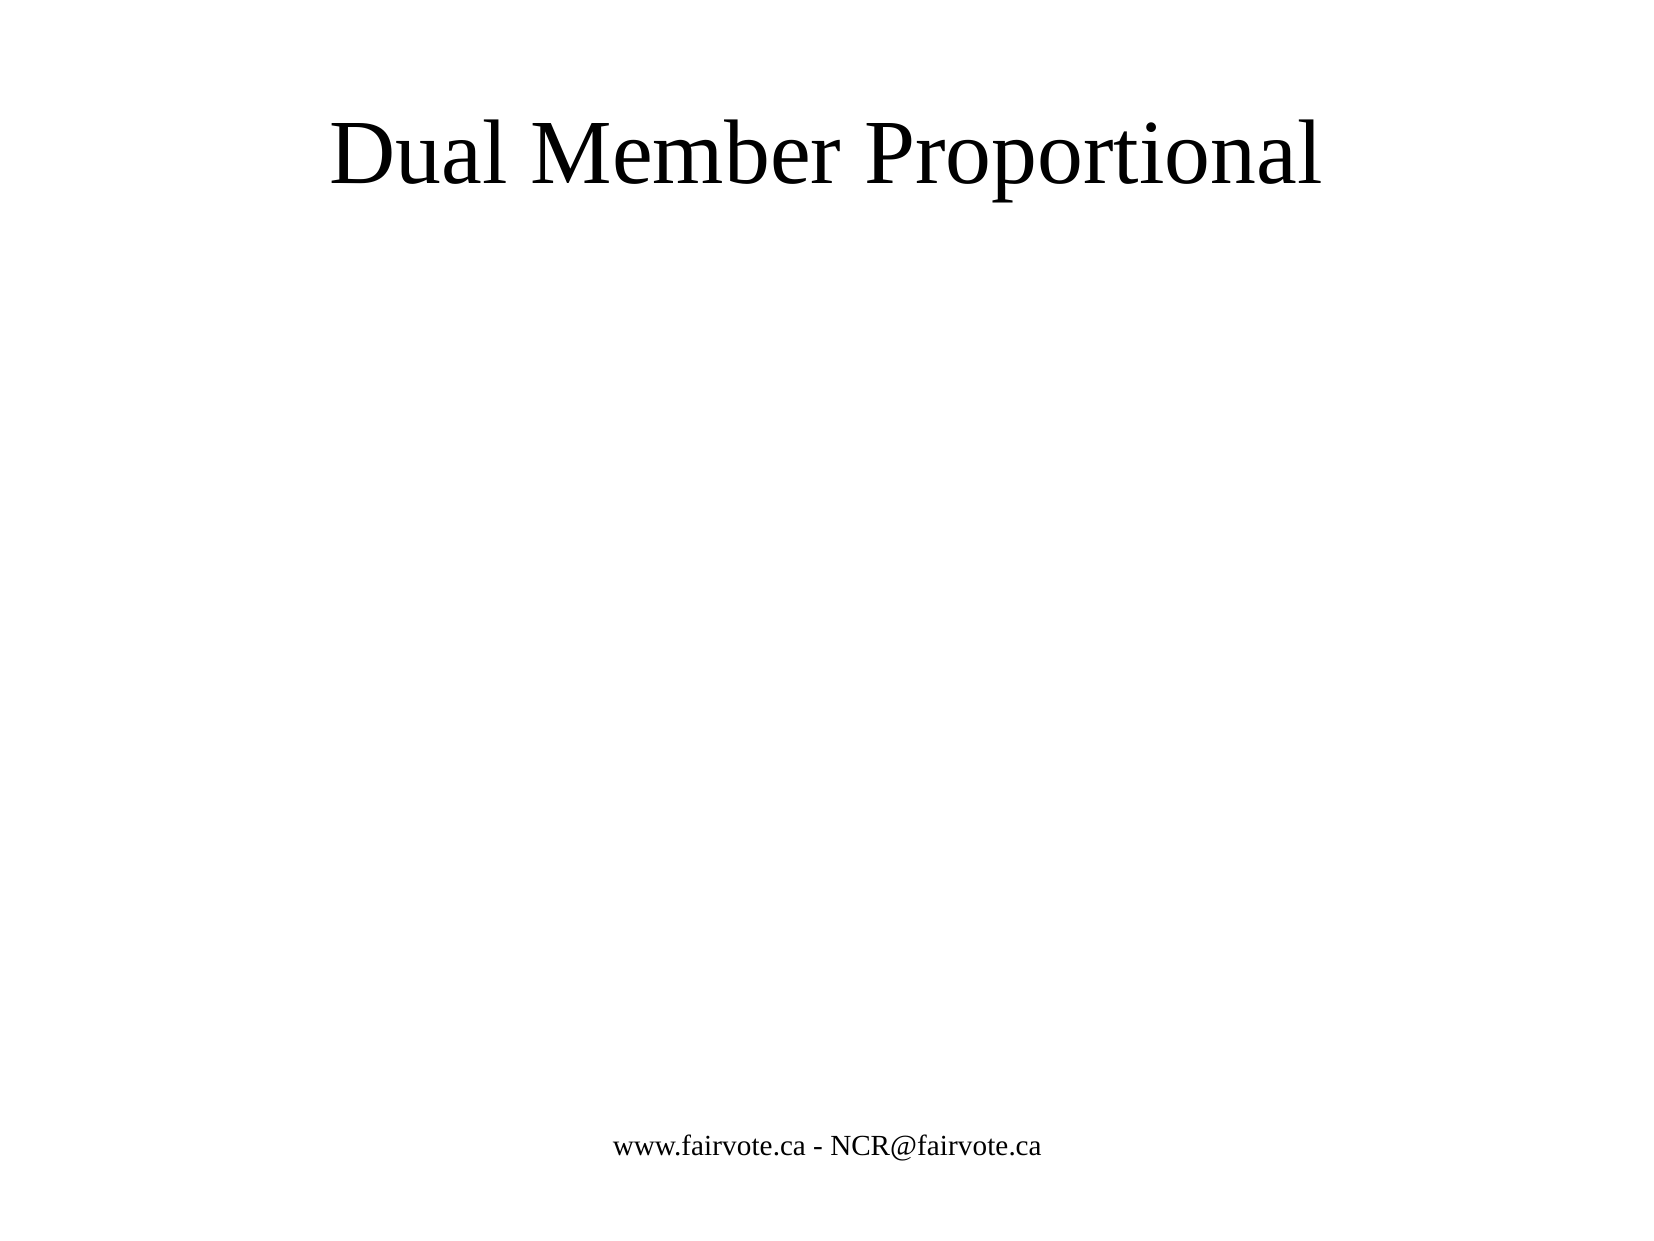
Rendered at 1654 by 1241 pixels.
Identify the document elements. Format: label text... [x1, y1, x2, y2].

title Dual Member Proportional [82, 49, 1571, 257]
